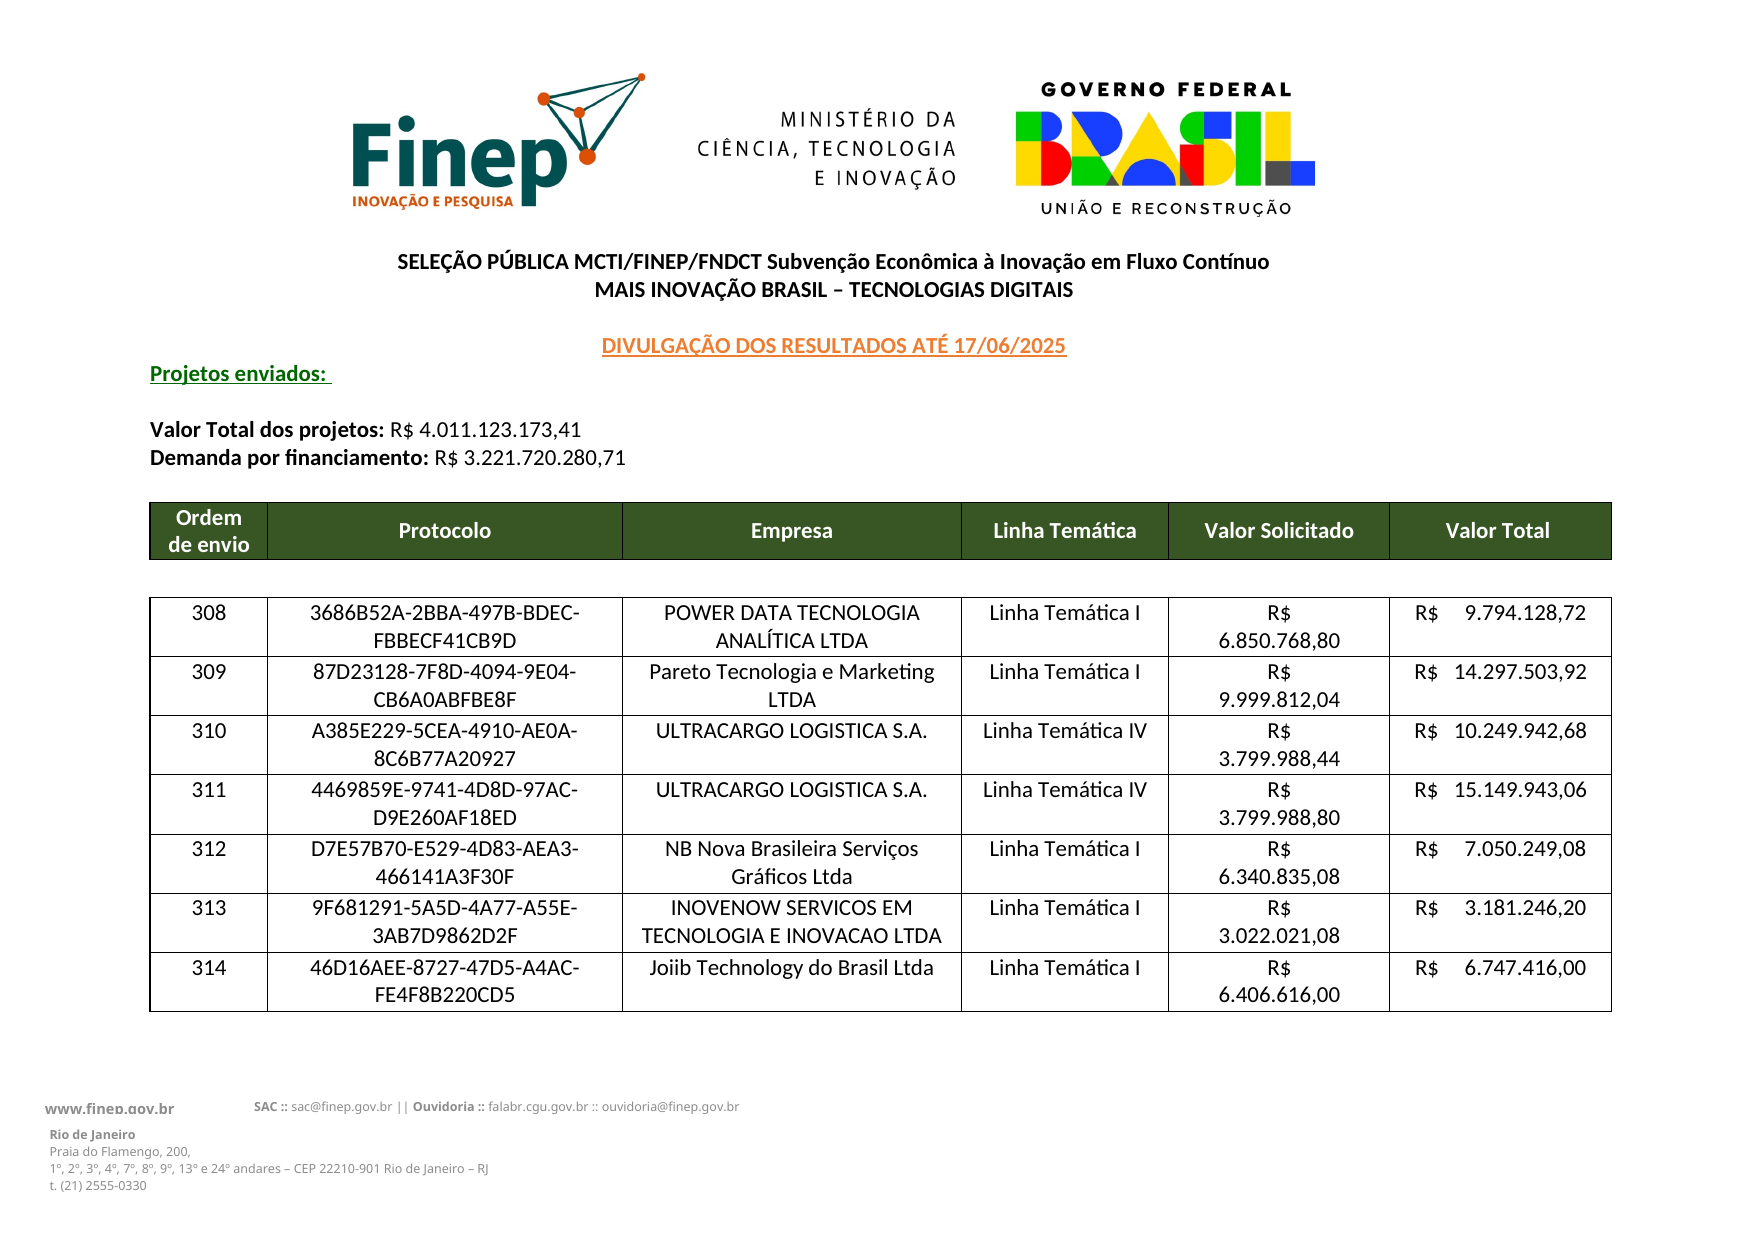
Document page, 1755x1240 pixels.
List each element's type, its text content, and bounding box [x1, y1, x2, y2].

table_cell R$ 14.297.503,92 [1390, 657, 1611, 715]
table_cell Linha Temática I [962, 657, 1168, 715]
table_cell Linha Temática I [962, 894, 1168, 952]
table_cell R$ 3.181.246,20 [1390, 894, 1611, 952]
table_cell 87D23128-7F8D-4094-9E04-CB6A0ABFBE8F [268, 657, 622, 715]
table_cell POWER DATA TECNOLOGIA ANALÍTICA LTDA [623, 598, 961, 656]
table_cell R$ 3.799.988,44 [1169, 716, 1389, 774]
table_cell 4469859E-9741-4D8D-97AC-D9E260AF18ED [268, 775, 622, 833]
table_cell R$ 6.340.835,08 [1169, 835, 1389, 892]
table_cell R$ 15.149.943,06 [1390, 775, 1611, 833]
table_cell Linha Temática I [962, 835, 1168, 892]
table_cell 311 [151, 775, 267, 833]
table_cell Linha Temática I [962, 953, 1168, 1011]
table_cell NB Nova Brasileira Serviços Gráficos Ltda [623, 835, 961, 892]
table_cell 308 [151, 598, 267, 656]
table_cell D7E57B70-E529-4D83-AEA3-466141A3F30F [268, 835, 622, 892]
table_cell R$ 9.794.128,72 [1390, 598, 1611, 656]
table_cell R$ 3.022.021,08 [1169, 894, 1389, 952]
table_cell 9F681291-5A5D-4A77-A55E-3AB7D9862D2F [268, 894, 622, 952]
table_cell 314 [151, 953, 267, 1011]
table_cell Joiib Technology do Brasil Ltda [623, 953, 961, 1011]
table_cell ULTRACARGO LOGISTICA S.A. [623, 716, 961, 774]
table_cell 310 [151, 716, 267, 774]
table_cell 3686B52A-2BBA-497B-BDEC-FBBECF41CB9D [268, 598, 622, 656]
table_cell R$ 6.850.768,80 [1169, 598, 1389, 656]
table_cell Linha Temática IV [962, 775, 1168, 833]
table_cell R$ 10.249.942,68 [1390, 716, 1611, 774]
table_cell 313 [151, 894, 267, 952]
table_cell R$ 7.050.249,08 [1390, 835, 1611, 892]
table_cell INOVENOW SERVICOS EM TECNOLOGIA E INOVACAO LTDA [623, 894, 961, 952]
table_cell Linha Temática IV [962, 716, 1168, 774]
table_cell 309 [151, 657, 267, 715]
table_cell Linha Temática I [962, 598, 1168, 656]
table_cell R$ 9.999.812,04 [1169, 657, 1389, 715]
table_cell 312 [151, 835, 267, 892]
table_cell R$ 6.406.616,00 [1169, 953, 1389, 1011]
table_cell R$ 3.799.988,80 [1169, 775, 1389, 833]
table_cell 46D16AEE-8727-47D5-A4AC-FE4F8B220CD5 [268, 953, 622, 1011]
table_cell R$ 6.747.416,00 [1390, 953, 1611, 1011]
table_cell Pareto Tecnologia e Marketing LTDA [623, 657, 961, 715]
table_cell ULTRACARGO LOGISTICA S.A. [623, 775, 961, 833]
table_cell A385E229-5CEA-4910-AE0A-8C6B77A20927 [268, 716, 622, 774]
